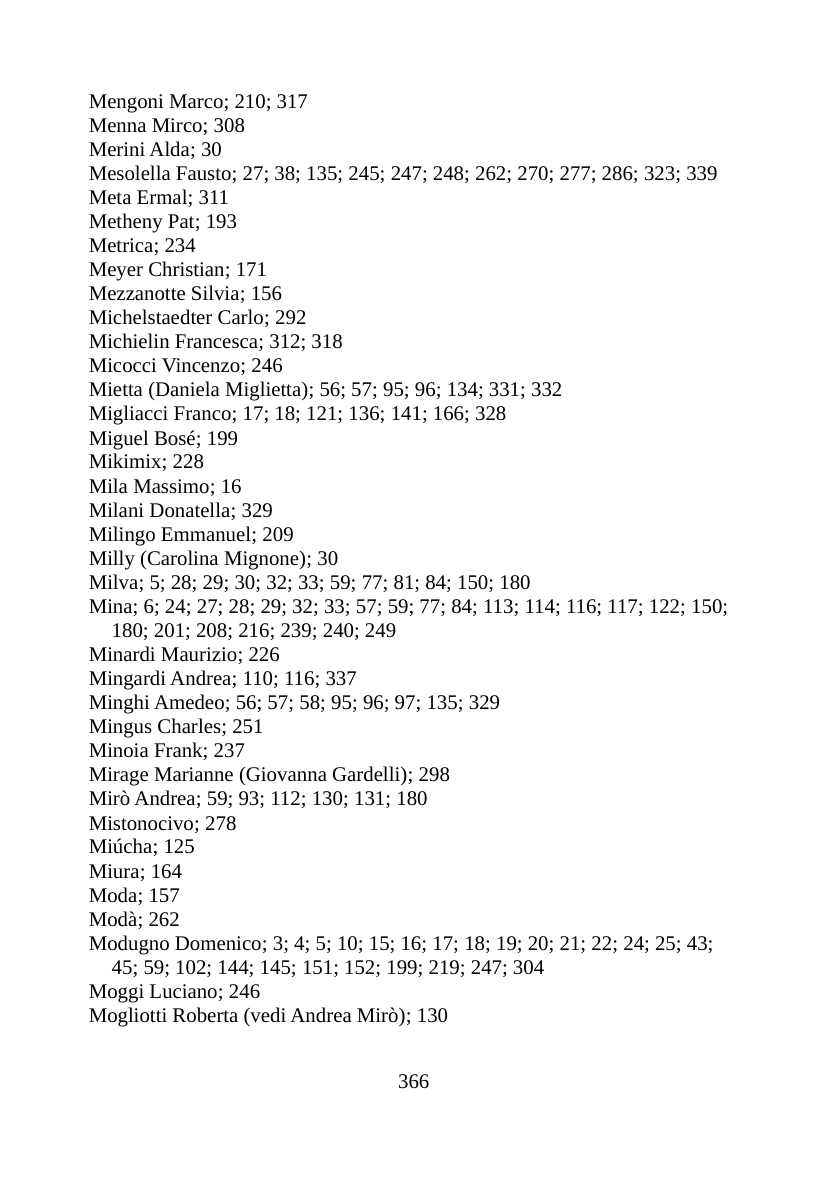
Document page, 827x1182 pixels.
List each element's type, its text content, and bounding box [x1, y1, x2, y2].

text Merini Alda; 30 [88, 137, 738, 161]
text Minghi Amedeo; 56; 57; 58; 95; 96; 97; 135; 329 [88, 690, 738, 714]
text Metheny Pat; 193 [88, 209, 738, 233]
text Mengoni Marco; 210; 317 [88, 88, 738, 113]
text Miura; 164 [88, 858, 738, 883]
text Mirò Andrea; 59; 93; 112; 130; 131; 180 [88, 786, 738, 810]
text Meyer Christian; 171 [88, 257, 738, 281]
text Modà; 262 [88, 907, 738, 931]
text Michielin Francesca; 312; 318 [88, 329, 738, 353]
text Milly (Carolina Mignone); 30 [88, 546, 738, 570]
text Minoia Frank; 237 [88, 738, 738, 762]
text Mina; 6; 24; 27; 28; 29; 32; 33; 57; 59; 77; 84; 113; 114; 116; 117; 122; 150; 180; 201; 208; 216; 239; 240; 249 [88, 594, 738, 642]
text Moda; 157 [88, 883, 738, 907]
text Modugno Domenico; 3; 4; 5; 10; 15; 16; 17; 18; 19; 20; 21; 22; 24; 25; 43; 45; 59; 102; 144; 145; 151; 152; 199; 219; 247; 304 [88, 931, 738, 979]
text Mingus Charles; 251 [88, 714, 738, 738]
text Mila Massimo; 16 [88, 473, 738, 498]
text Mikimix; 228 [88, 449, 738, 473]
text Menna Mirco; 308 [88, 113, 738, 137]
text Micocci Vincenzo; 246 [88, 353, 738, 377]
text Mogliotti Roberta (vedi Andrea Mirò); 130 [88, 1003, 738, 1027]
text Milani Donatella; 329 [88, 498, 738, 522]
text Milva; 5; 28; 29; 30; 32; 33; 59; 77; 81; 84; 150; 180 [88, 570, 738, 594]
text Mirage Marianne (Giovanna Gardelli); 298 [88, 762, 738, 786]
text Minardi Maurizio; 226 [88, 642, 738, 666]
text Moggi Luciano; 246 [88, 979, 738, 1003]
text Mietta (Daniela Miglietta); 56; 57; 95; 96; 134; 331; 332 [88, 377, 738, 401]
text Mingardi Andrea; 110; 116; 337 [88, 666, 738, 690]
text Mezzanotte Silvia; 156 [88, 281, 738, 305]
text Miguel Bosé; 199 [88, 425, 738, 449]
text Michelstaedter Carlo; 292 [88, 305, 738, 329]
text Miúcha; 125 [88, 834, 738, 858]
text Mistonocivo; 278 [88, 810, 738, 834]
text Metrica; 234 [88, 233, 738, 257]
text Migliacci Franco; 17; 18; 121; 136; 141; 166; 328 [88, 401, 738, 425]
text Mesolella Fausto; 27; 38; 135; 245; 247; 248; 262; 270; 277; 286; 323; 339 [88, 161, 738, 185]
text Meta Ermal; 311 [88, 185, 738, 209]
text Milingo Emmanuel; 209 [88, 522, 738, 546]
